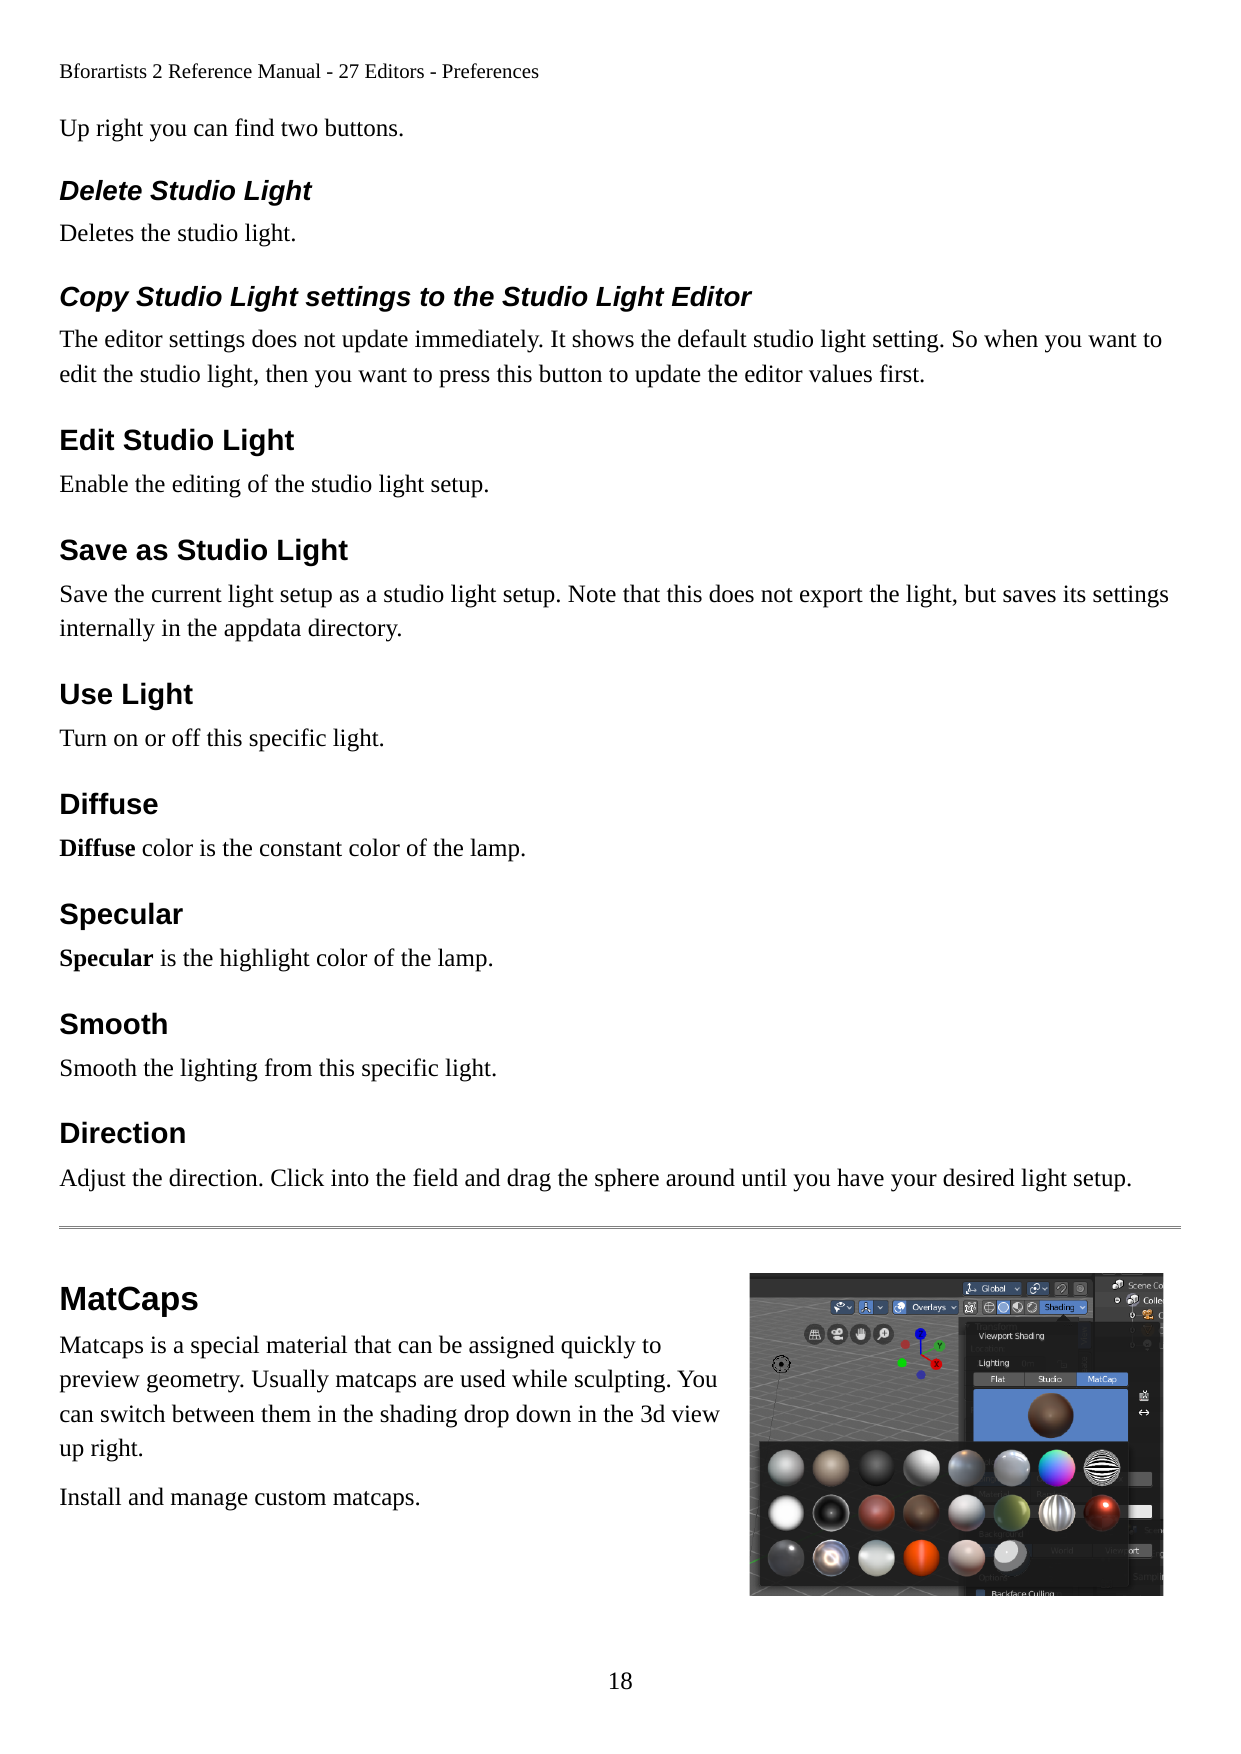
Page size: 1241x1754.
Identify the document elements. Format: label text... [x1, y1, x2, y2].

subtitle Edit Studio Light [59, 423, 1181, 456]
subtitle MatCaps [59, 1279, 749, 1317]
text Adjust the direction. Click into the field and drag the sphere around until you have your desired light setup. [59, 1163, 1181, 1191]
text The editor settings does not update immediately. It shows the default studio light setting. So when you want to edit the studio light, then you want to press this button to update the editor values first. [59, 324, 1181, 388]
subtitle Direction [59, 1116, 1181, 1150]
subtitle Copy Studio Light settings to the Studio Light Editor [59, 280, 1181, 312]
text Diffuse color is the constant color of the lamp. [59, 833, 1181, 862]
text Up right you can find two buttons. [59, 113, 1181, 141]
text Enable the editing of the studio light setup. [59, 469, 1181, 498]
text Turn on or off this specific light. [59, 723, 1181, 752]
subtitle Smooth [59, 1007, 1181, 1040]
picture [749, 1273, 1164, 1596]
subtitle [1164, 1279, 1181, 1317]
subtitle Diffuse [59, 787, 1181, 821]
text Matcaps is a special material that can be assigned quickly to preview geometry. Usually matcaps are used while sculpting. You can switch between them in the shading drop down in the 3d view up right. [59, 1330, 749, 1462]
text Specular is the highlight color of the lamp. [59, 943, 1181, 972]
subtitle Specular [59, 897, 1181, 930]
text Save the current light setup as a studio light setup. Note that this does not export the light, but saves its settings internally in the appdata directory. [59, 579, 1181, 642]
subtitle Delete Studio Light [59, 174, 1181, 206]
text Smooth the lighting from this specific light. [59, 1053, 1181, 1082]
subtitle Use Light [59, 677, 1181, 711]
subtitle Save as Studio Light [59, 532, 1181, 566]
text Deletes the studio light. [59, 218, 1181, 247]
text Install and manage custom matcaps. [59, 1482, 749, 1511]
